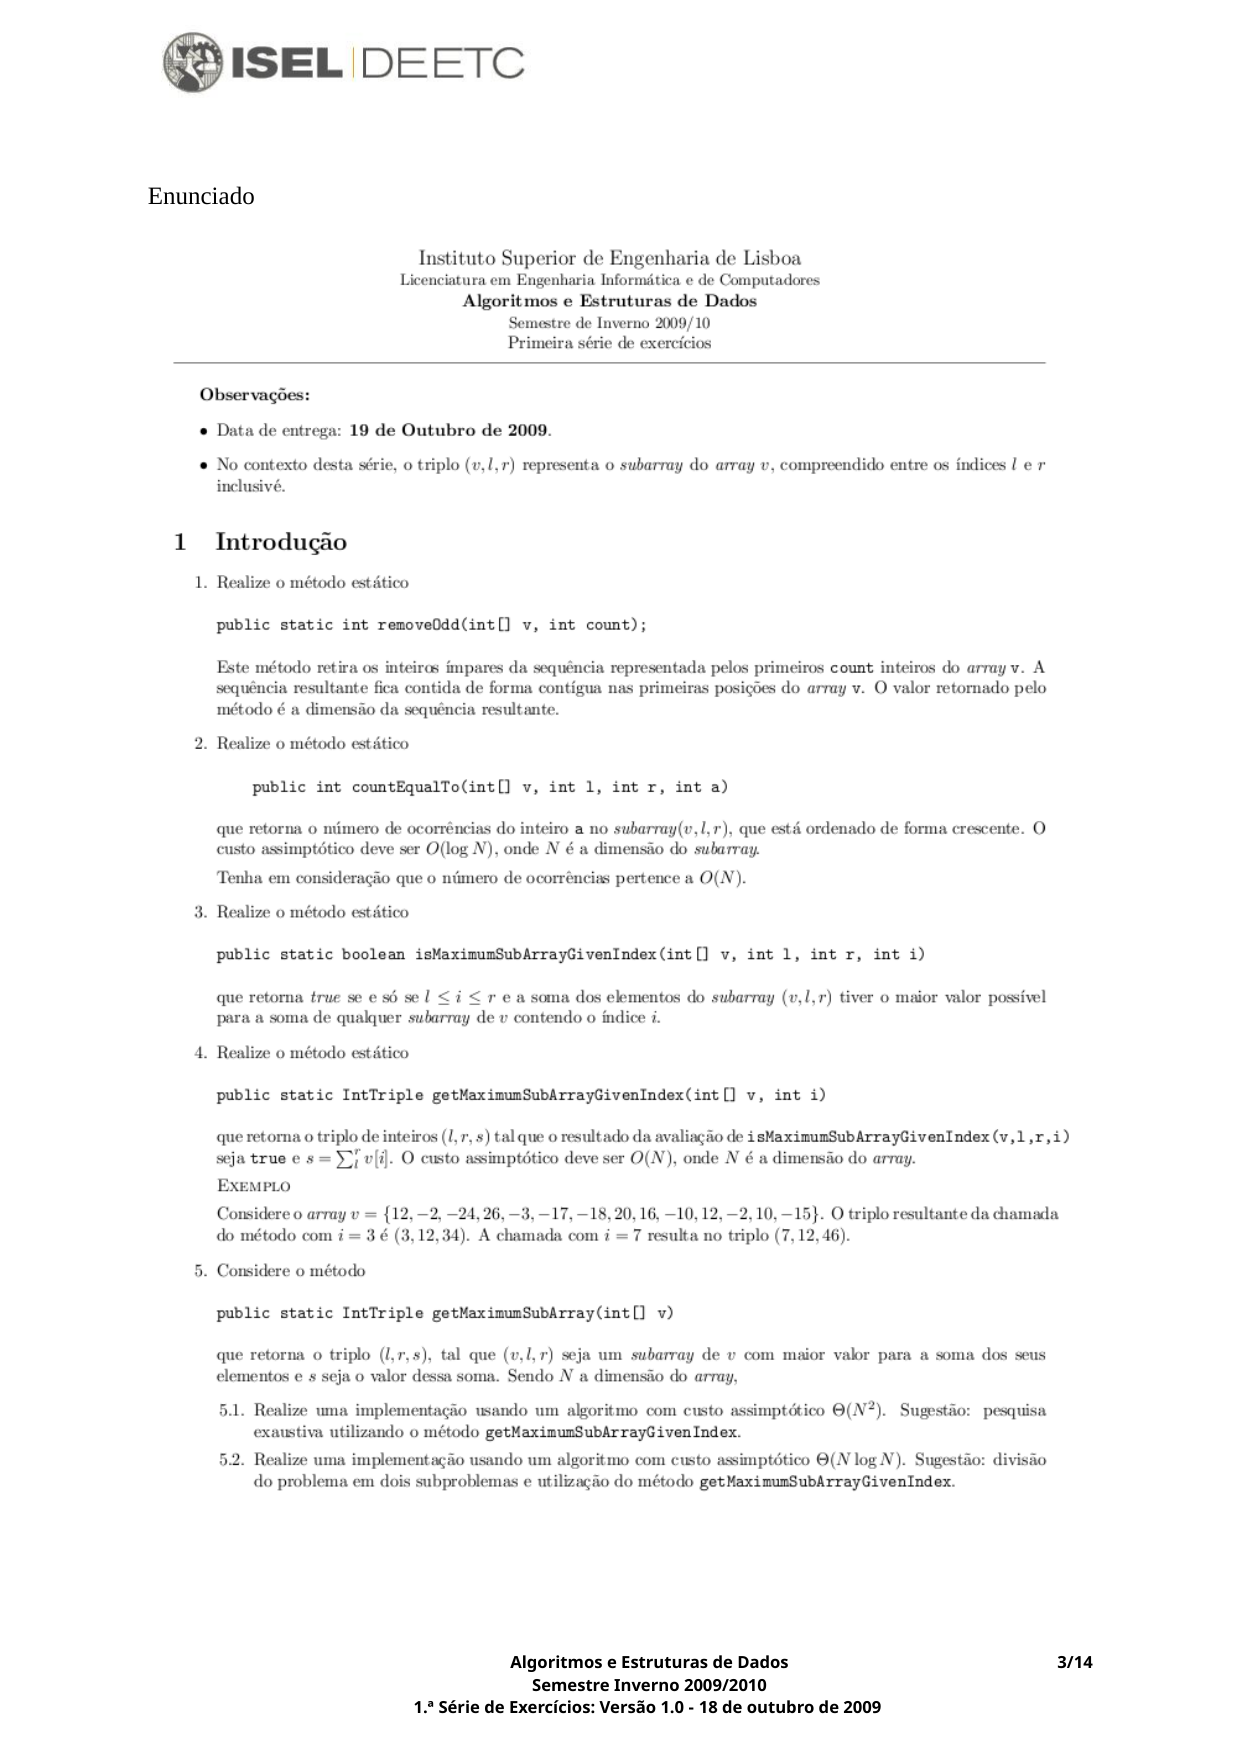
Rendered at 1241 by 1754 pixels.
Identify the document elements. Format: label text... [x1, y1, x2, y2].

picture [150, 228, 1096, 1526]
picture [153, 17, 555, 118]
subtitle Enunciado [148, 181, 1093, 210]
